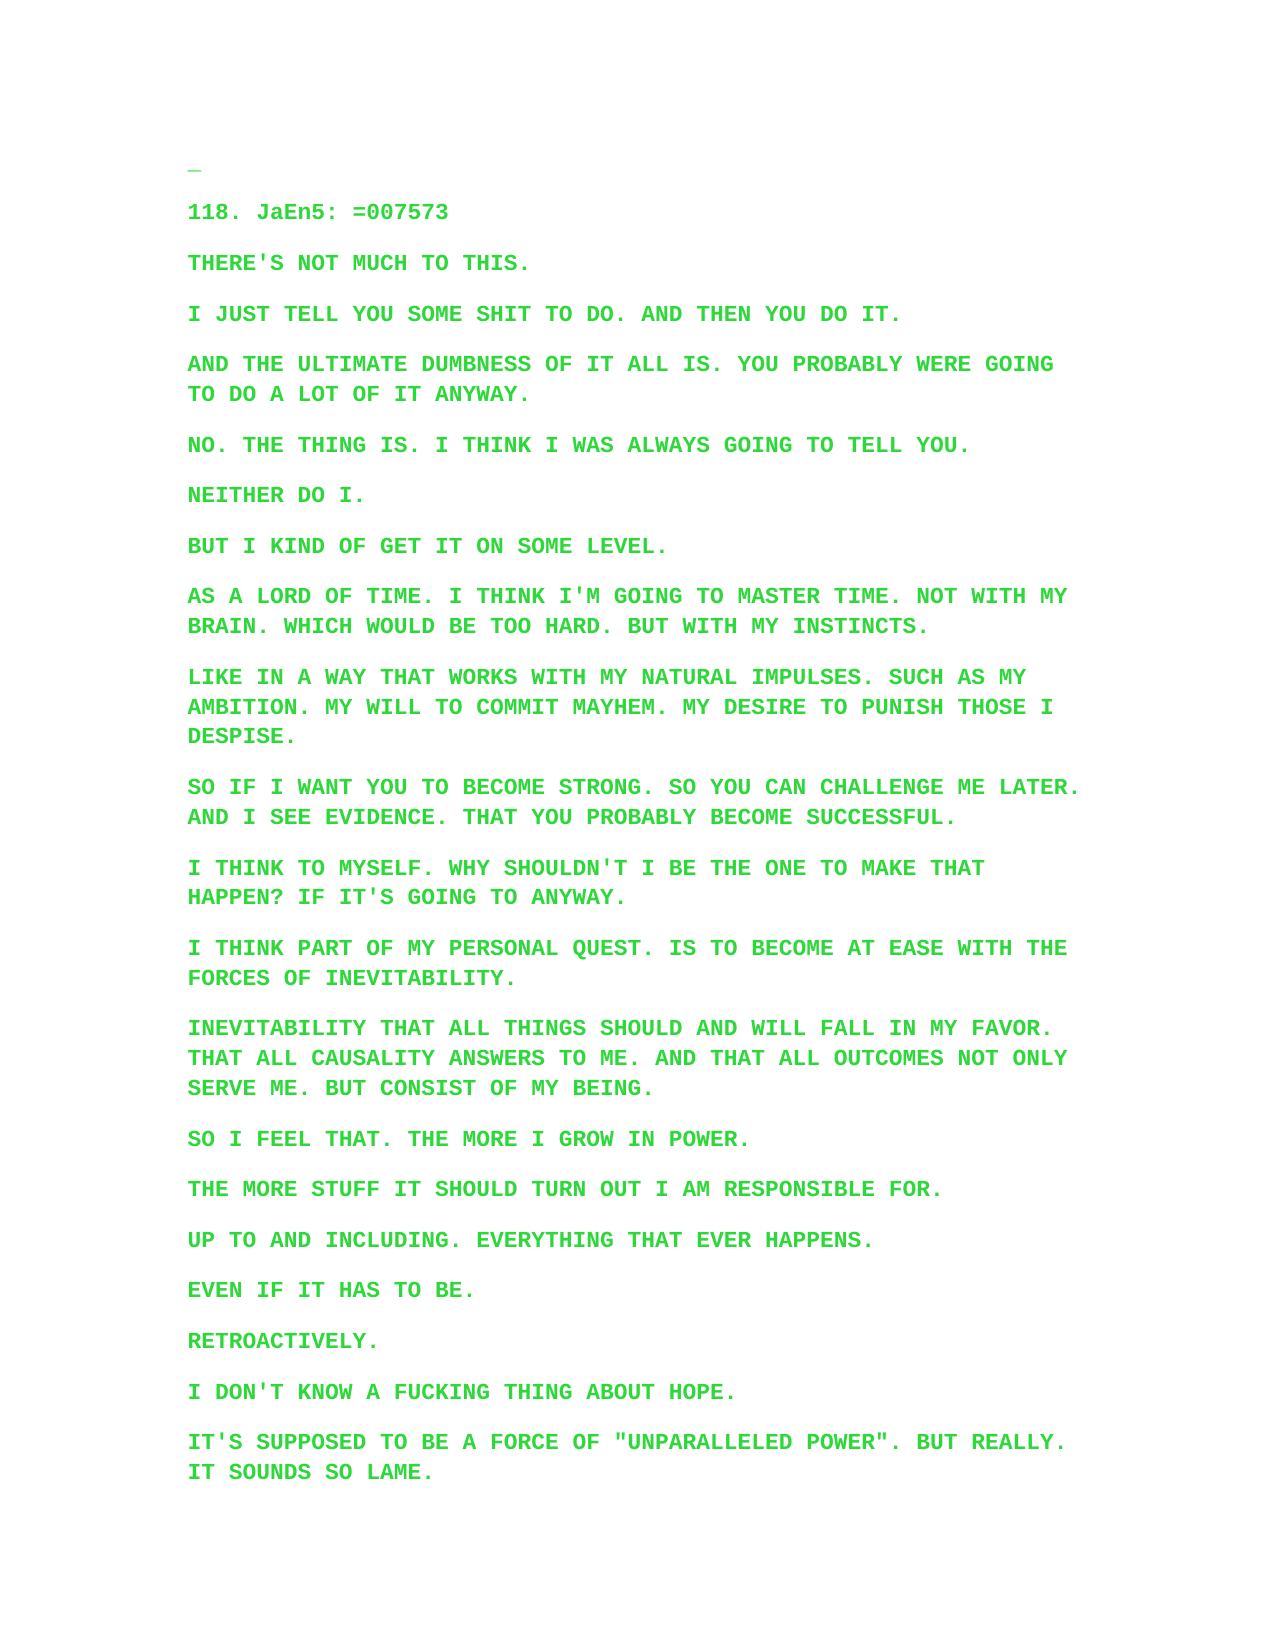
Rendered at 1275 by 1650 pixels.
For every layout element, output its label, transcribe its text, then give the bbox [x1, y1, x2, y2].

text _ [187, 150, 1087, 176]
text UP TO AND INCLUDING. EVERYTHING THAT EVER HAPPENS. [187, 1228, 1087, 1254]
text AS A LORD OF TIME. I THINK I'M GOING TO MASTER TIME. NOT WITH MY BRAIN. WHICH WOULD BE TOO HARD. BUT WITH MY INSTINCTS. [187, 585, 1087, 641]
text THE MORE STUFF IT SHOULD TURN OUT I AM RESPONSIBLE FOR. [187, 1177, 1087, 1203]
text SO IF I WANT YOU TO BECOME STRONG. SO YOU CAN CHALLENGE ME LATER. AND I SEE EVIDENCE. THAT YOU PROBABLY BECOME SUCCESSFUL. [187, 775, 1087, 831]
text AND THE ULTIMATE DUMBNESS OF IT ALL IS. YOU PROBABLY WERE GOING TO DO A LOT OF IT ANYWAY. [187, 352, 1087, 408]
text RETROACTIVELY. [187, 1329, 1087, 1355]
text BUT I KIND OF GET IT ON SOME LEVEL. [187, 534, 1087, 560]
text I THINK TO MYSELF. WHY SHOULDN'T I BE THE ONE TO MAKE THAT HAPPEN? IF IT'S GOING TO ANYWAY. [187, 856, 1087, 912]
text NO. THE THING IS. I THINK I WAS ALWAYS GOING TO TELL YOU. [187, 433, 1087, 459]
text THERE'S NOT MUCH TO THIS. [187, 251, 1087, 277]
text INEVITABILITY THAT ALL THINGS SHOULD AND WILL FALL IN MY FAVOR. THAT ALL CAUSALITY ANSWERS TO ME. AND THAT ALL OUTCOMES NOT ONLY SERVE ME. BUT CONSIST OF MY BEING. [187, 1017, 1087, 1102]
text I DON'T KNOW A FUCKING THING ABOUT HOPE. [187, 1380, 1087, 1406]
text I JUST TELL YOU SOME SHIT TO DO. AND THEN YOU DO IT. [187, 302, 1087, 328]
text EVEN IF IT HAS TO BE. [187, 1279, 1087, 1305]
text IT'S SUPPOSED TO BE A FORCE OF "UNPARALLELED POWER". BUT REALLY. IT SOUNDS SO LAME. [187, 1431, 1087, 1486]
text NEITHER DO I. [187, 483, 1087, 509]
text I THINK PART OF MY PERSONAL QUEST. IS TO BECOME AT EASE WITH THE FORCES OF INEVITABILITY. [187, 936, 1087, 992]
text LIKE IN A WAY THAT WORKS WITH MY NATURAL IMPULSES. SUCH AS MY AMBITION. MY WILL TO COMMIT MAYHEM. MY DESIRE TO PUNISH THOSE I DESPISE. [187, 665, 1087, 751]
text SO I FEEL THAT. THE MORE I GROW IN POWER. [187, 1127, 1087, 1153]
text 118. JaEn5: =007573 [187, 201, 1087, 227]
